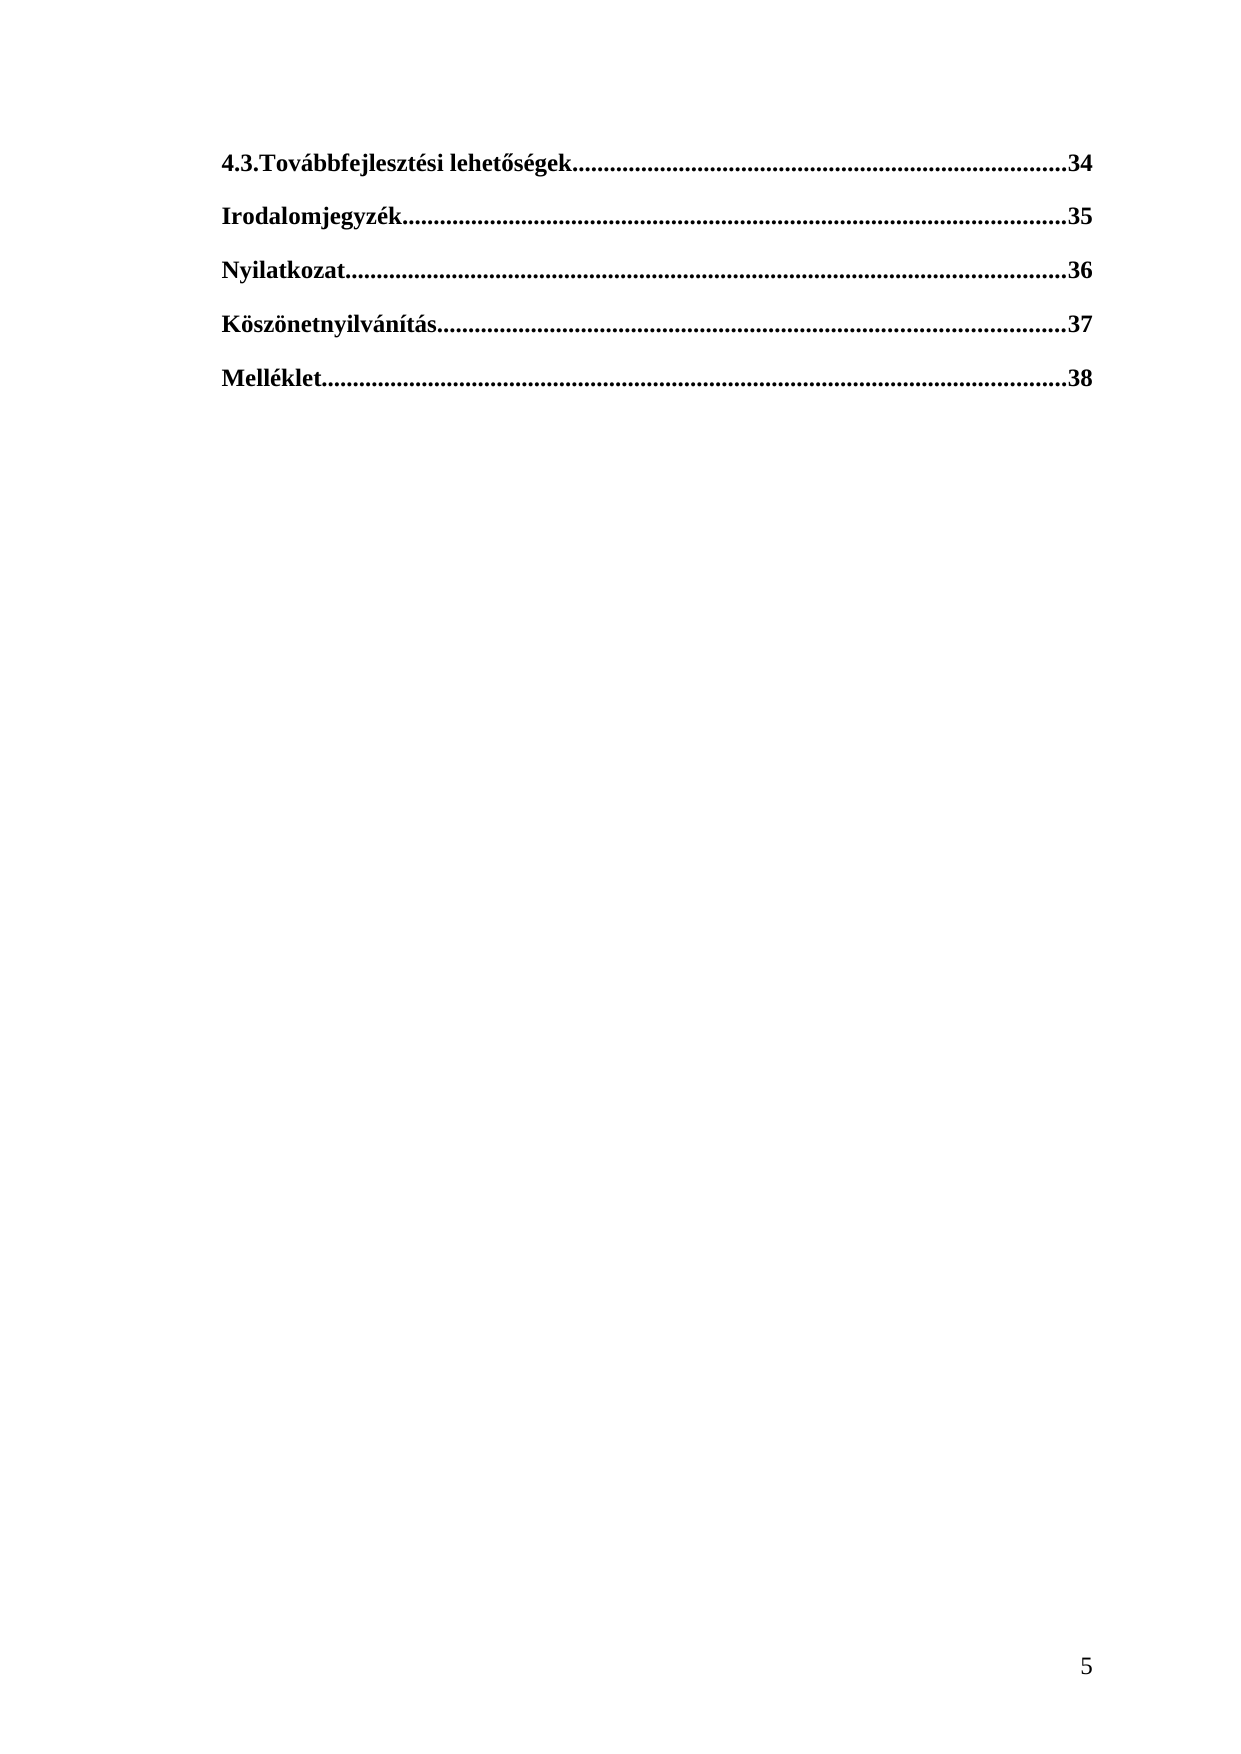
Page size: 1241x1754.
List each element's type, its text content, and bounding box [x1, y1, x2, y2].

text Köszönetnyilvánítás 37 [207, 309, 1093, 338]
text Nyilatkozat 36 [207, 255, 1093, 284]
text Melléklet 38 [207, 363, 1093, 391]
text 4.3.Továbbfejlesztési lehetőségek 34 [207, 148, 1093, 176]
text Irodalomjegyzék 35 [207, 201, 1093, 230]
